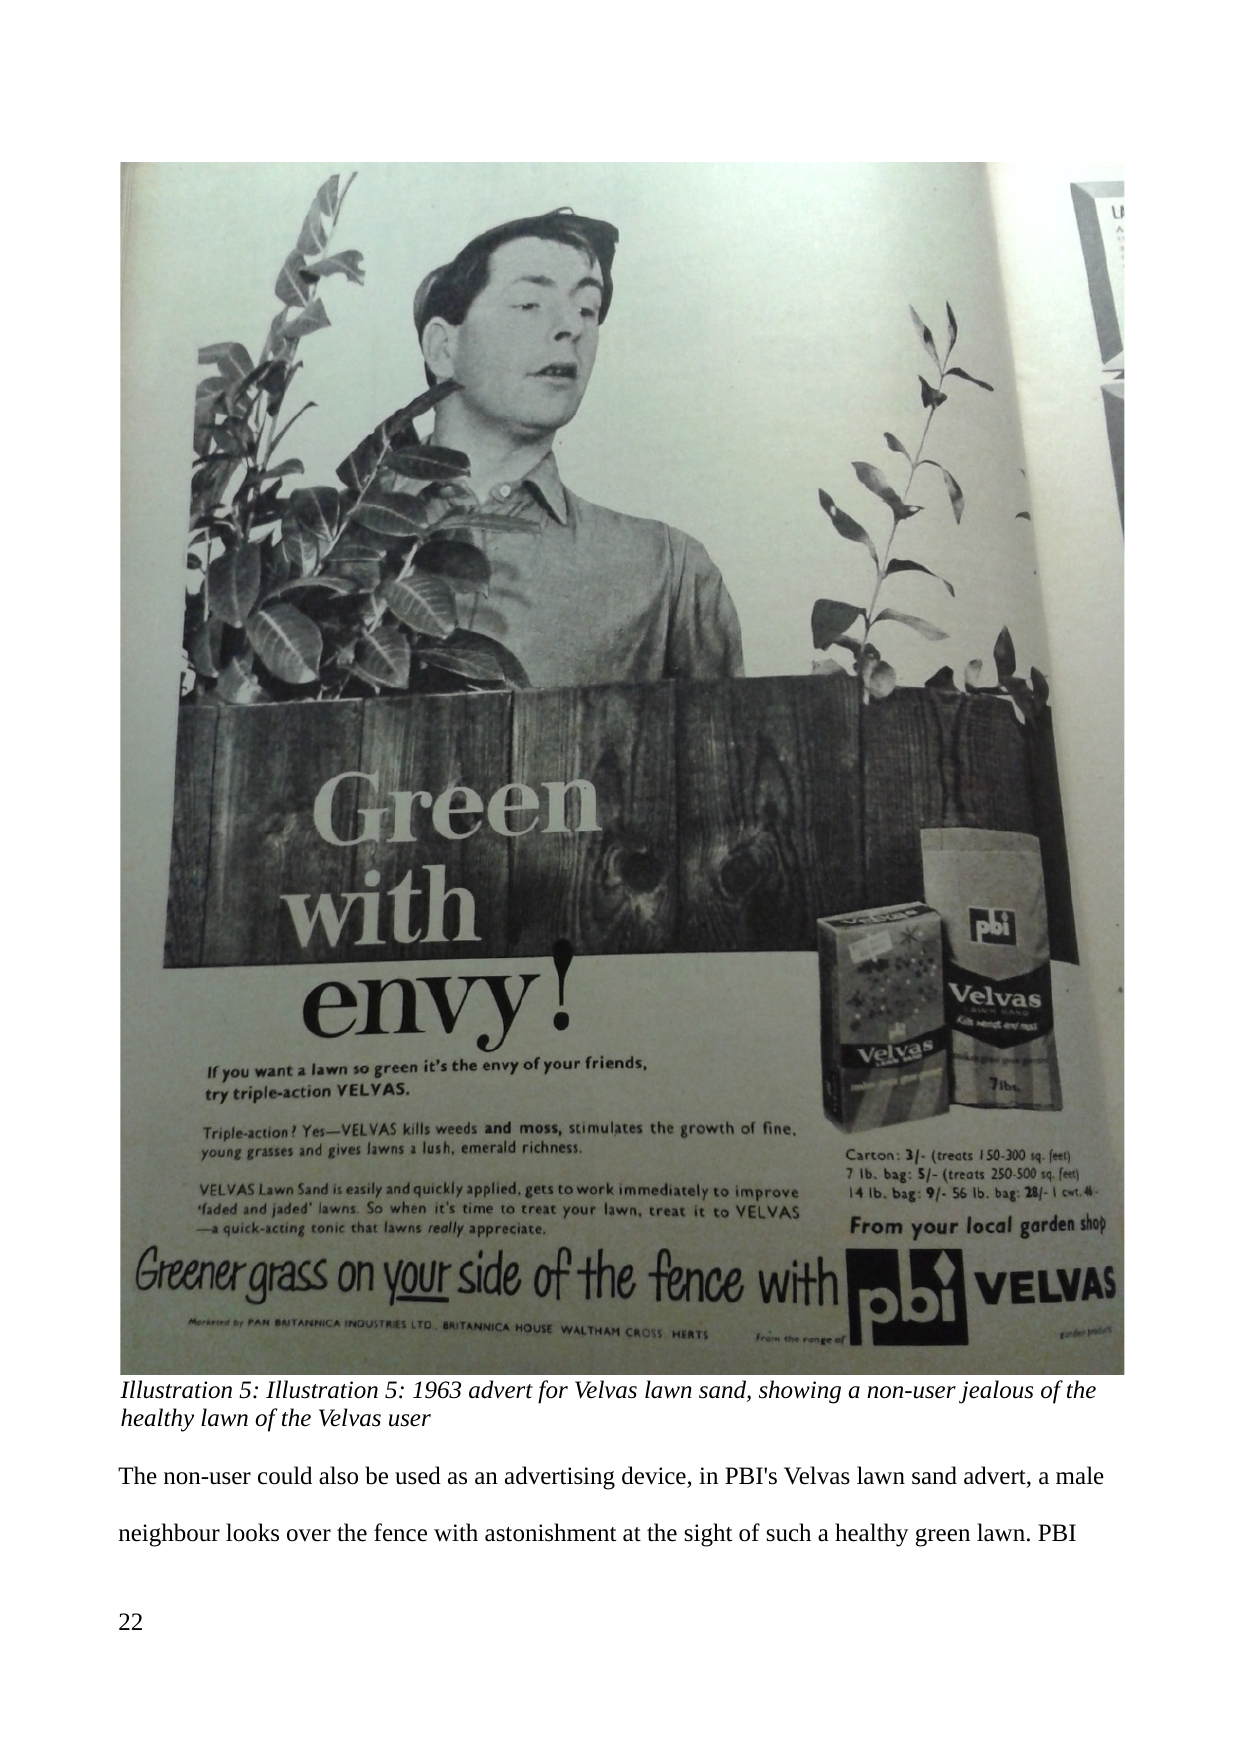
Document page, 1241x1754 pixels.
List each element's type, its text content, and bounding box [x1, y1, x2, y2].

picture [120, 162, 1125, 1375]
text The non-user could also be used as an advertising device, in PBI's Velvas lawn sand advert, a male neighbour looks over the fence with astonishment at the sight of such a healthy green lawn. PBI [118, 1375, 1122, 1547]
text Illustration 5: Illustration 5: 1963 advert for Velvas lawn sand, showing a non-user jealous of the healthy lawn of the Velvas user [120, 1375, 1124, 1432]
